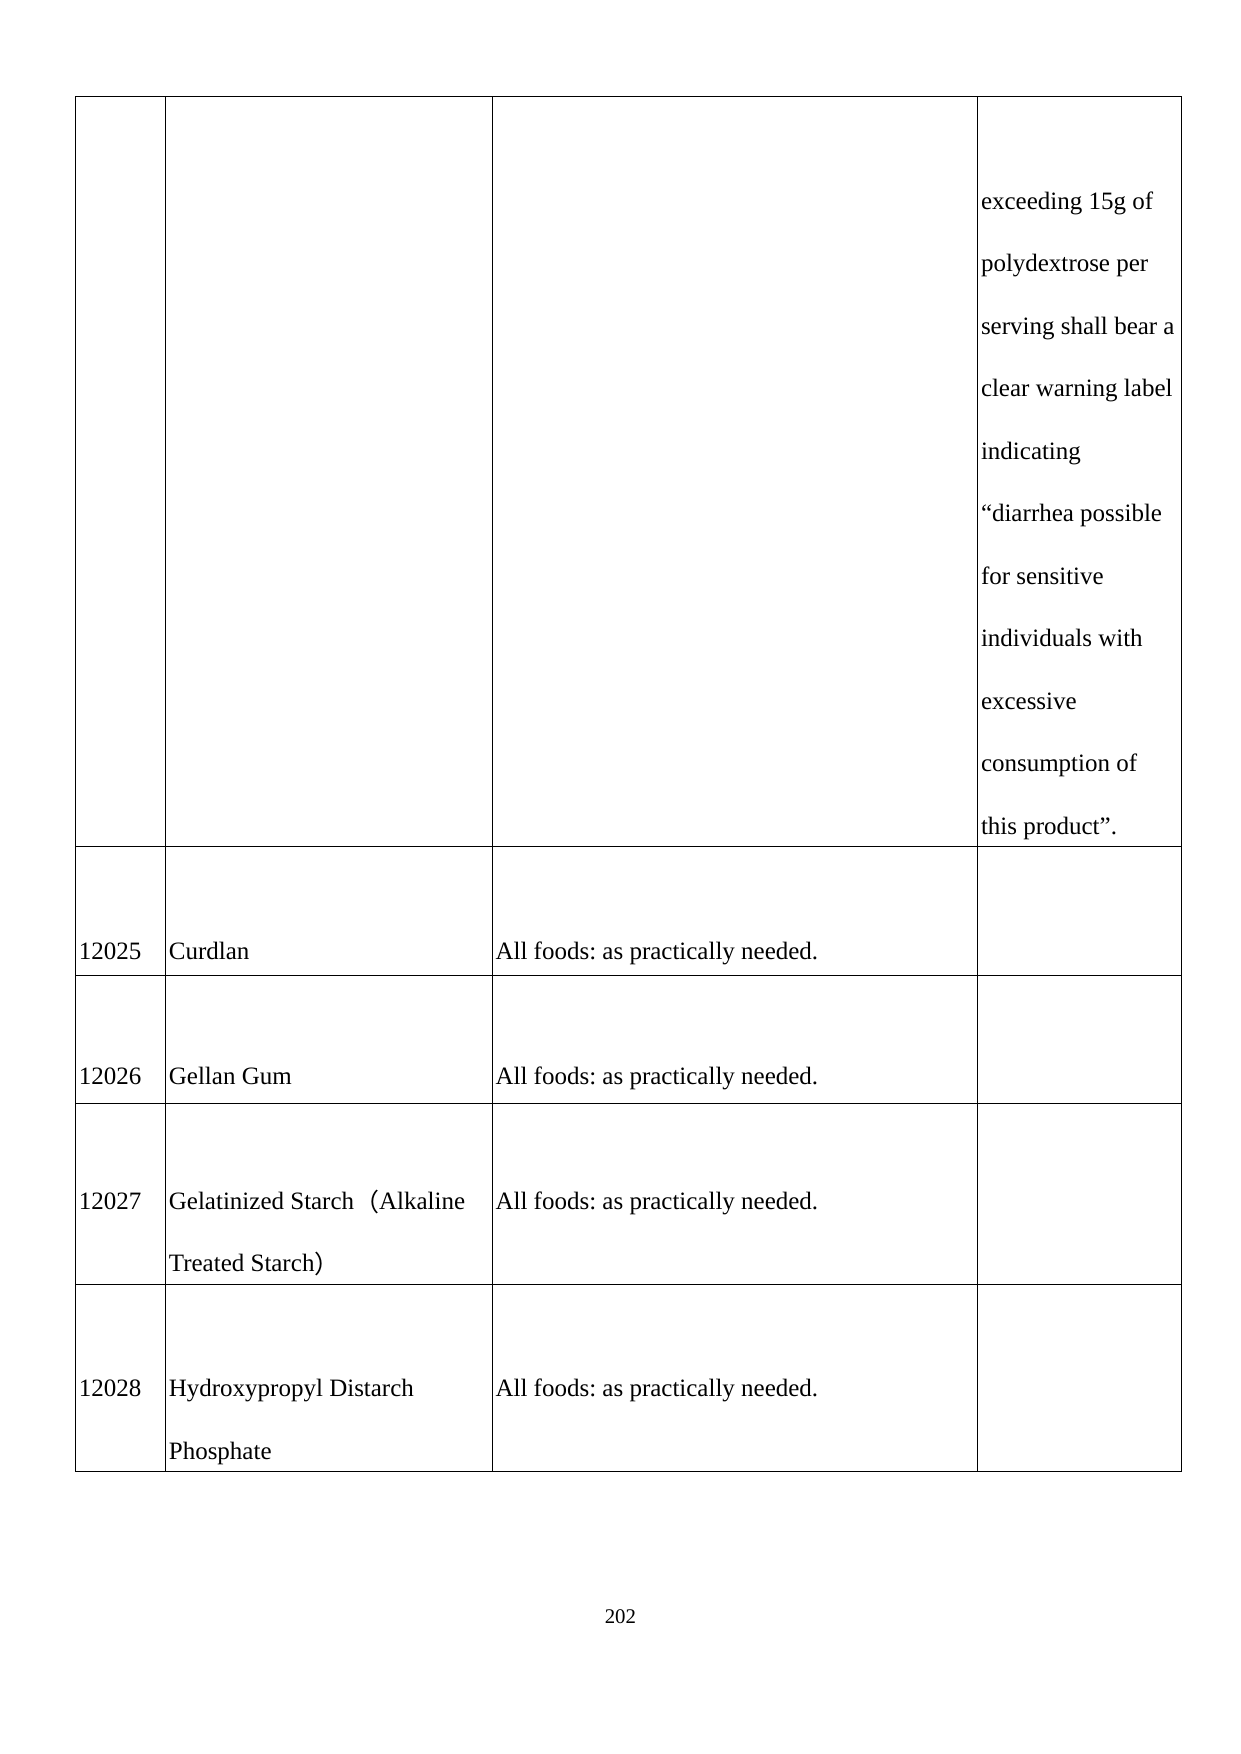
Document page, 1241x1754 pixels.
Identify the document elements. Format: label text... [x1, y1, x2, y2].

table_cell [978, 847, 1181, 975]
table_cell exceeding 15g of polydextrose per serving shall bear a clear warning label indicating “diarrhea possible for sensitive individuals with excessive consumption of this product”. [978, 97, 1181, 846]
table_cell [978, 1104, 1181, 1284]
table_cell All foods: as practically needed. [493, 847, 977, 975]
table_cell Hydroxypropyl Distarch Phosphate [166, 1285, 492, 1471]
table_cell [493, 97, 977, 846]
table_cell Gellan Gum [166, 976, 492, 1103]
table_cell 12028 [76, 1285, 165, 1471]
table_cell All foods: as practically needed. [493, 976, 977, 1103]
table_cell 12026 [76, 976, 165, 1103]
table_cell [166, 97, 492, 846]
table_cell Curdlan [166, 847, 492, 975]
table_cell [978, 976, 1181, 1103]
table_cell 12027 [76, 1104, 165, 1284]
table_cell [978, 1285, 1181, 1471]
table_cell 12025 [76, 847, 165, 975]
table_cell [76, 97, 165, 846]
table_cell All foods: as practically needed. [493, 1104, 977, 1284]
table_cell All foods: as practically needed. [493, 1285, 977, 1471]
table_cell Gelatinized Starch（Alkaline Treated Starch） [166, 1104, 492, 1284]
